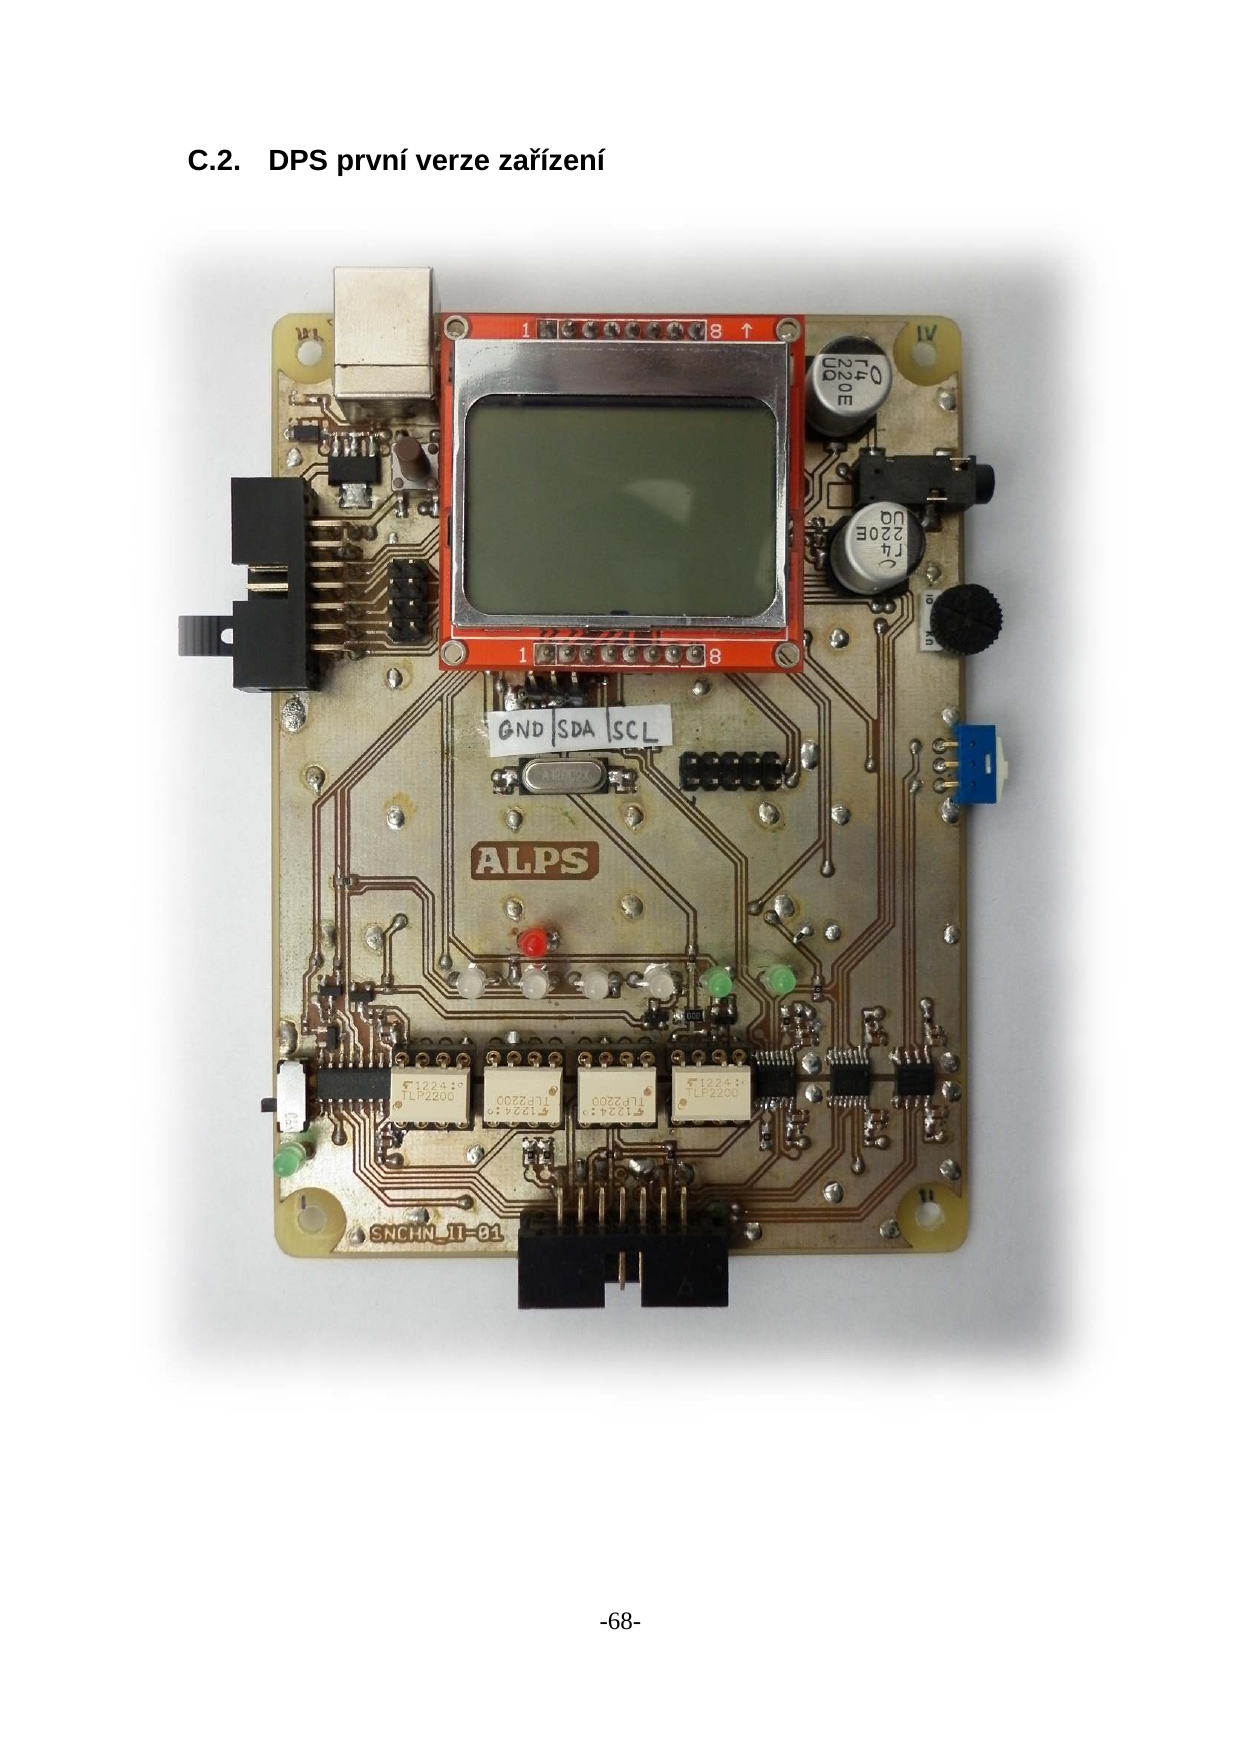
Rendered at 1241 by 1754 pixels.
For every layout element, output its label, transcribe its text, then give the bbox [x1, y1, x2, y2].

picture [118, 201, 1123, 1419]
subtitle DPS první verze zařízení [179, 143, 1122, 177]
